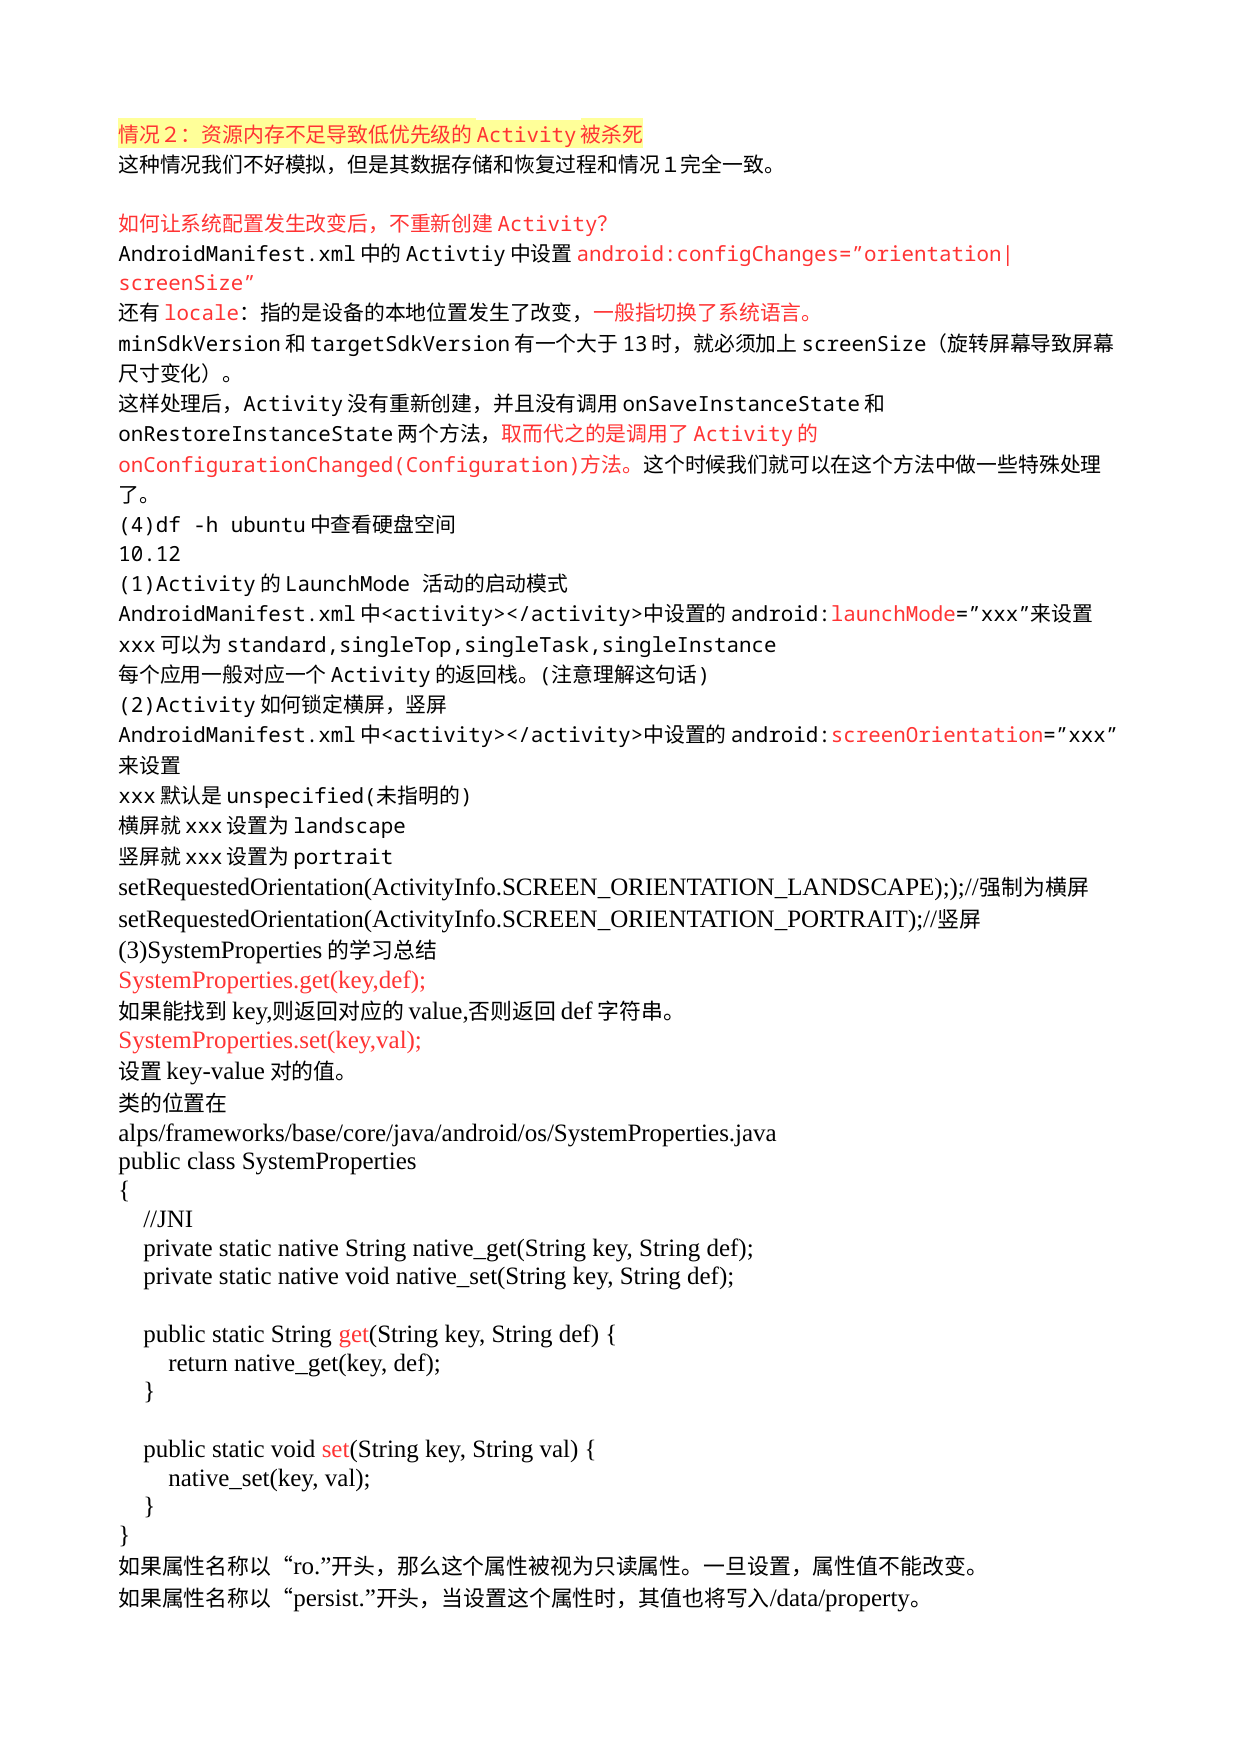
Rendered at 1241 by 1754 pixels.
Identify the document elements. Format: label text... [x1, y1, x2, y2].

text { [118, 1175, 1122, 1204]
text (1)Activity的LaunchMode 活动的启动模式 [118, 567, 1122, 597]
text AndroidManifest.xml中<activity></activity>中设置的android:launchMode=”xxx”来设置 [118, 597, 1122, 628]
text 这样处理后，Activity没有重新创建，并且没有调用onSaveInstanceState和onRestoreInstanceState两个方法，取而代之的是调用了Activity的onConfigurationChanged(Configuration)方法。这个时候我们就可以在这个方法中做一些特殊处理了。 [118, 387, 1122, 508]
text (2)Activity如何锁定横屏，竖屏 [118, 688, 1122, 719]
text 10.12 [118, 539, 1122, 567]
text SystemProperties.set(key,val); [118, 1026, 1122, 1054]
text setRequestedOrientation(ActivityInfo.SCREEN_ORIENTATION_PORTRAIT);//竖屏 [118, 902, 1122, 933]
text AndroidManifest.xml中的Activtiy中设置android:configChanges=”orientation|screenSize” [118, 238, 1122, 296]
text (3)SystemProperties的学习总结 [118, 933, 1122, 965]
text 还有locale：指的是设备的本地位置发生了改变，一般指切换了系统语言。 [118, 296, 1122, 327]
text 情况２：资源内存不足导致低优先级的Activity被杀死 [118, 118, 1122, 148]
text native_set(key, val); [118, 1463, 1122, 1491]
text private static native String native_get(String key, String def); [118, 1233, 1122, 1261]
text //JNI [118, 1204, 1122, 1233]
text public class SystemProperties [118, 1146, 1122, 1175]
text alps/frameworks/base/core/java/android/os/SystemProperties.java [118, 1118, 1122, 1146]
text (4)df -h ubuntu中查看硬盘空间 [118, 508, 1122, 539]
text 横屏就xxx设置为landscape [118, 809, 1122, 840]
text private static native void native_set(String key, String def); [118, 1261, 1122, 1290]
text xxx可以为standard,singleTop,singleTask,singleInstance [118, 628, 1122, 658]
text 如何让系统配置发生改变后，不重新创建Activity？ [118, 207, 1122, 238]
text setRequestedOrientation(ActivityInfo.SCREEN_ORIENTATION_LANDSCAPE););//强制为横屏 [118, 870, 1122, 902]
text SystemProperties.get(key,def); [118, 965, 1122, 994]
text public static String get(String key, String def) { [118, 1319, 1122, 1348]
text return native_get(key, def); [118, 1348, 1122, 1376]
text public static void set(String key, String val) { [118, 1434, 1122, 1463]
text 如果能找到key,则返回对应的value,否则返回def字符串。 [118, 994, 1122, 1026]
text 每个应用一般对应一个Activity的返回栈。(注意理解这句话) [118, 658, 1122, 688]
text } [118, 1520, 1122, 1549]
text 类的位置在 [118, 1086, 1122, 1118]
text minSdkVersion和targetSdkVersion有一个大于13时，就必须加上screenSize（旋转屏幕导致屏幕尺寸变化）。 [118, 327, 1122, 387]
text 这种情况我们不好模拟，但是其数据存储和恢复过程和情况１完全一致。 [118, 148, 1122, 179]
text 如果属性名称以“ro.”开头，那么这个属性被视为只读属性。一旦设置，属性值不能改变。 [118, 1549, 1122, 1581]
text 竖屏就xxx设置为portrait [118, 840, 1122, 870]
text 设置key-value对的值。 [118, 1054, 1122, 1086]
text } [118, 1376, 1122, 1405]
text xxx默认是unspecified(未指明的) [118, 779, 1122, 809]
text AndroidManifest.xml中<activity></activity>中设置的android:screenOrientation=”xxx”来设置 [118, 719, 1122, 779]
text 如果属性名称以“persist.”开头，当设置这个属性时，其值也将写入/data/property。 [118, 1581, 1122, 1612]
text } [118, 1491, 1122, 1520]
